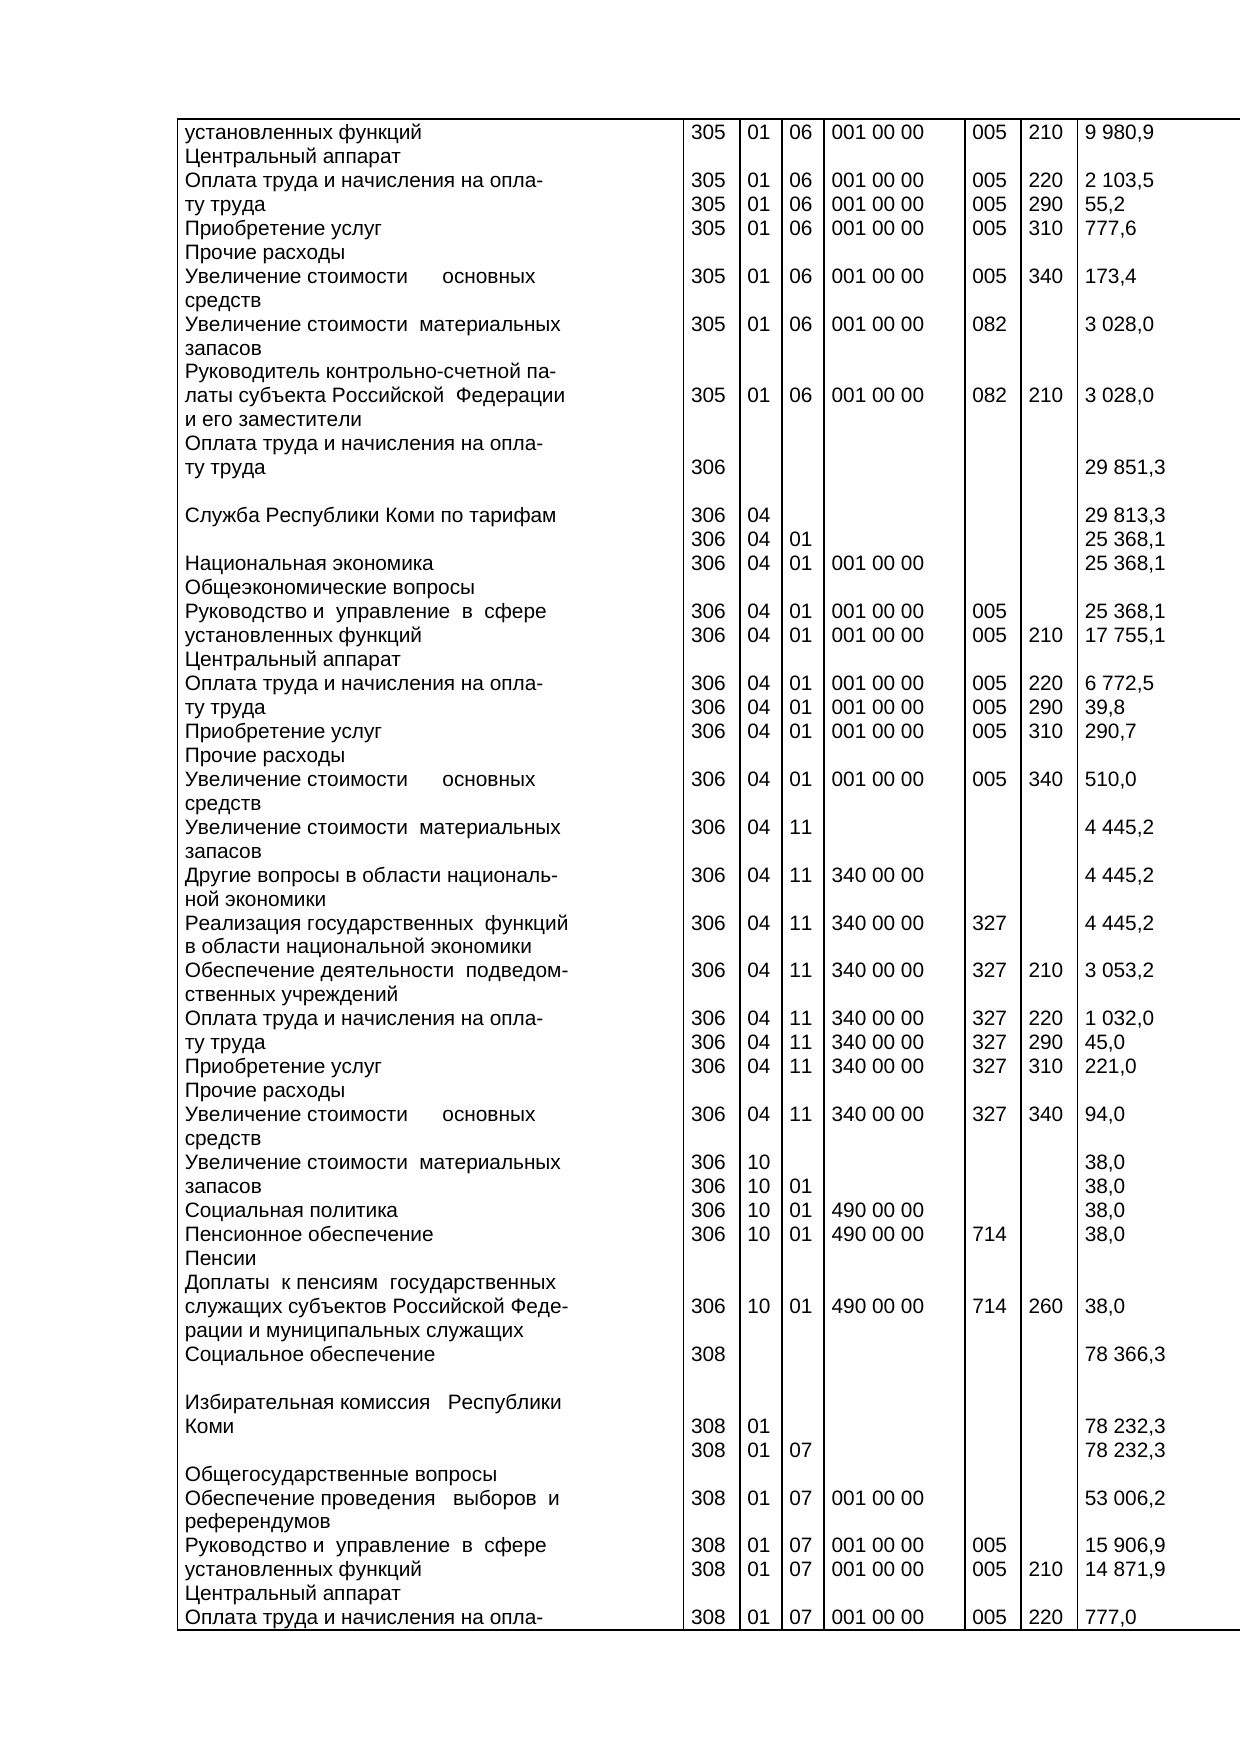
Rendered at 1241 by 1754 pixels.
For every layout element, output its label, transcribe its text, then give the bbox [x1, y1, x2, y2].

table_cell 001 00 00 001 00 00 001 00 00 001 00 00 001 00 00 001 00 00 001 00 00 001 00 00 001 00 00 001 00 00 001 00 00 001 00 00 001 00 00 001 00 00 340 00 00 340 00 00 340 00 00 340 00 00 340 00 00 340 00 00 340 00 00 490 00 00 490 00 00 490 00 00 001 00 00 001 00 00 001 00 00 001 00 00 [825, 120, 964, 1629]
table_cell 01 01 01 01 01 01 01 04 04 04 04 04 04 04 04 04 04 04 04 04 04 04 04 04 10 10 10 10 10 01 01 01 01 01 01 [741, 120, 781, 1629]
table_cell 305 305 305 305 305 305 305 306 306 306 306 306 306 306 306 306 306 306 306 306 306 306 306 306 306 306 306 306 306 306 308 308 308 308 308 308 308 [684, 120, 739, 1629]
table_cell 9 980,9 2 103,5 55,2 777,6 173,4 3 028,0 3 028,0 29 851,3 29 813,3 25 368,1 25 368,1 25 368,1 17 755,1 6 772,5 39,8 290,7 510,0 4 445,2 4 445,2 4 445,2 3 053,2 1 032,0 45,0 221,0 94,0 38,0 38,0 38,0 38,0 38,0 78 366,3 78 232,3 78 232,3 53 006,2 15 906,9 14 871,9 777,0 [1078, 120, 1240, 1629]
table_cell 005 005 005 005 005 082 082 005 005 005 005 005 005 327 327 327 327 327 327 714 714 005 005 005 [966, 120, 1020, 1629]
table_cell 210 220 290 310 340 210 210 220 290 310 340 210 220 290 310 340 260 210 220 [1022, 120, 1077, 1629]
table_cell 06 06 06 06 06 06 06 01 01 01 01 01 01 01 01 11 11 11 11 11 11 11 11 01 01 01 01 07 07 07 07 07 [783, 120, 823, 1629]
table_cell установленных функций Центральный аппарат Оплата труда и начисления на опла- ту труда Приобретение услуг Прочие расходы Увеличение стоимости основных средств Увеличение стоимости материальных запасов Руководитель контрольно-счетной па- латы субъекта Российской Федерации и его заместители Оплата труда и начисления на опла- ту труда Служба Республики Коми по тарифам Национальная экономика Общеэкономические вопросы Руководство и управление в сфере установленных функций Центральный аппарат Оплата труда и начисления на опла- ту труда Приобретение услуг Прочие расходы Увеличение стоимости основных средств Увеличение стоимости материальных запасов Другие вопросы в области националь- ной экономики Реализация государственных функций в области национальной экономики Обеспечение деятельности подведом- ственных учреждений Оплата труда и начисления на опла- ту труда Приобретение услуг Прочие расходы Увеличение стоимости основных средств Увеличение стоимости материальных запасов Социальная политика Пенсионное обеспечение Пенсии Доплаты к пенсиям государственных служащих субъектов Российской Феде- рации и муниципальных служащих Социальное обеспечение Избирательная комиссия Республики Коми Общегосударственные вопросы Обеспечение проведения выборов и референдумов Руководство и управление в сфере установленных функций Центральный аппарат Оплата труда и начисления на опла- [178, 120, 683, 1629]
